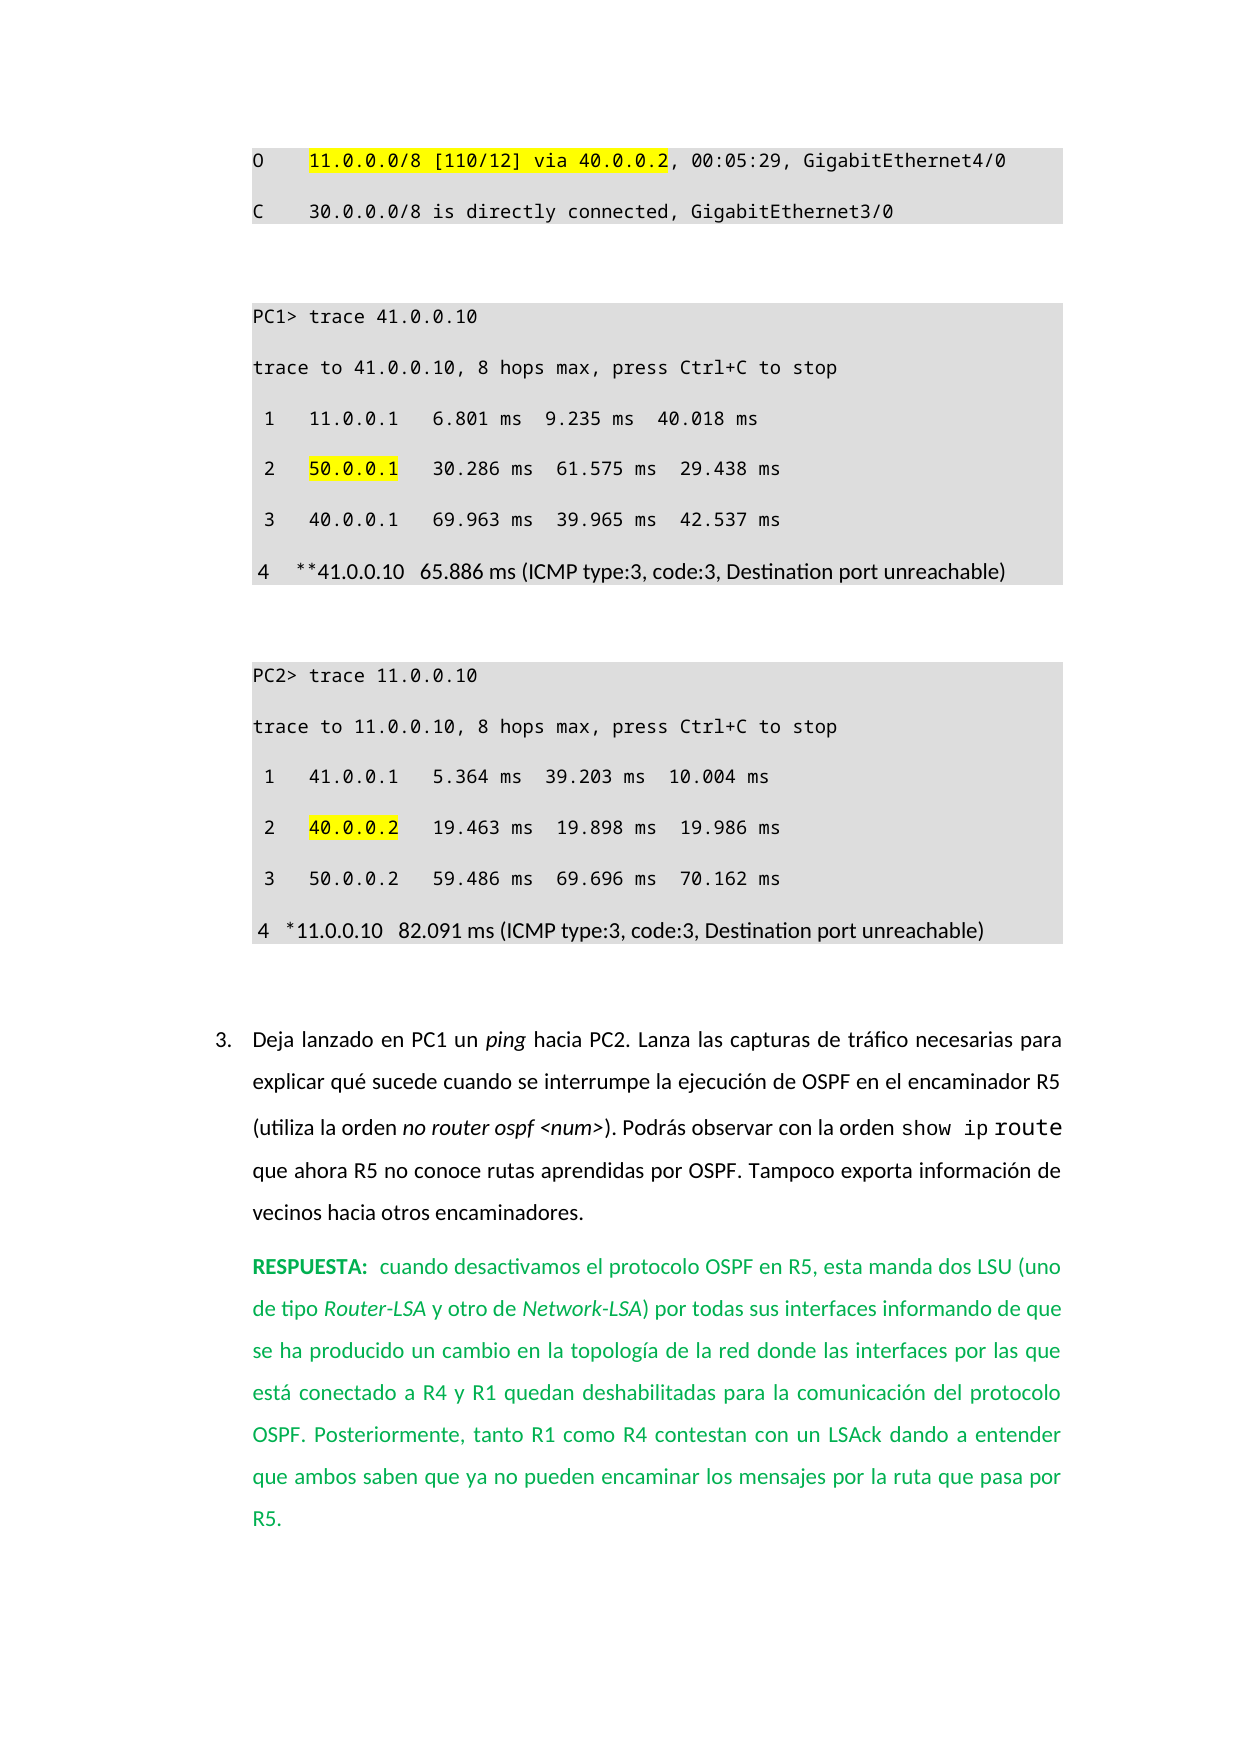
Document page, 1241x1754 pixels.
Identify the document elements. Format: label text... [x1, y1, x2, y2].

text 1 41.0.0.1 5.364 ms 39.203 ms 10.004 ms [252, 764, 1063, 789]
text trace to 41.0.0.10, 8 hops max, press Ctrl+C to stop [252, 354, 1063, 380]
text 4 *11.0.0.10 82.091 ms (ICMP type:3, code:3, Destination port unreachable) [252, 916, 1063, 944]
text 2 40.0.0.2 19.463 ms 19.898 ms 19.986 ms [252, 814, 1063, 840]
text 3 40.0.0.1 69.963 ms 39.965 ms 42.537 ms [252, 506, 1063, 532]
text C 30.0.0.0/8 is directly connected, GigabitEthernet3/0 [252, 198, 1063, 224]
text 4 **41.0.0.10 65.886 ms (ICMP type:3, code:3, Destination port unreachable) [252, 557, 1063, 585]
text RESPUESTA: cuando desactivamos el protocolo OSPF en R5, esta manda dos LSU (uno de tipo Router-LSA y otro de Network-LSA) por todas sus interfaces informando de que se ha producido un cambio en la topología de la red donde las interfaces por las que está conectado a R4 y R1 quedan deshabilitadas para la comunicación del protocolo OSPF. Posteriormente, tanto R1 como R4 contestan con un LSAck dando a entender que ambos saben que ya no pueden encaminar los mensajes por la ruta que pasa por R5. [252, 1252, 1063, 1532]
text PC1> trace 41.0.0.10 [252, 303, 1063, 329]
list Deja lanzado en PC1 un ping hacia PC2. Lanza las capturas de tráfico necesarias para explicar qué sucede cuando se interrumpe la ejecución de OSPF en el encaminador R5 (utiliza la orden no router ospf <num>). Podrás observar con la orden show ip route que ahora R5 no conoce rutas aprendidas por OSPF. Tampoco exporta información de vecinos hacia otros encaminadores. [215, 1025, 1063, 1226]
text trace to 11.0.0.10, 8 hops max, press Ctrl+C to stop [252, 713, 1063, 739]
text 1 11.0.0.1 6.801 ms 9.235 ms 40.018 ms [252, 405, 1063, 431]
text 2 50.0.0.1 30.286 ms 61.575 ms 29.438 ms [252, 456, 1063, 481]
text O 11.0.0.0/8 [110/12] via 40.0.0.2, 00:05:29, GigabitEthernet4/0 [252, 148, 1063, 173]
text 3 50.0.0.2 59.486 ms 69.696 ms 70.162 ms [252, 865, 1063, 891]
text PC2> trace 11.0.0.10 [252, 662, 1063, 688]
